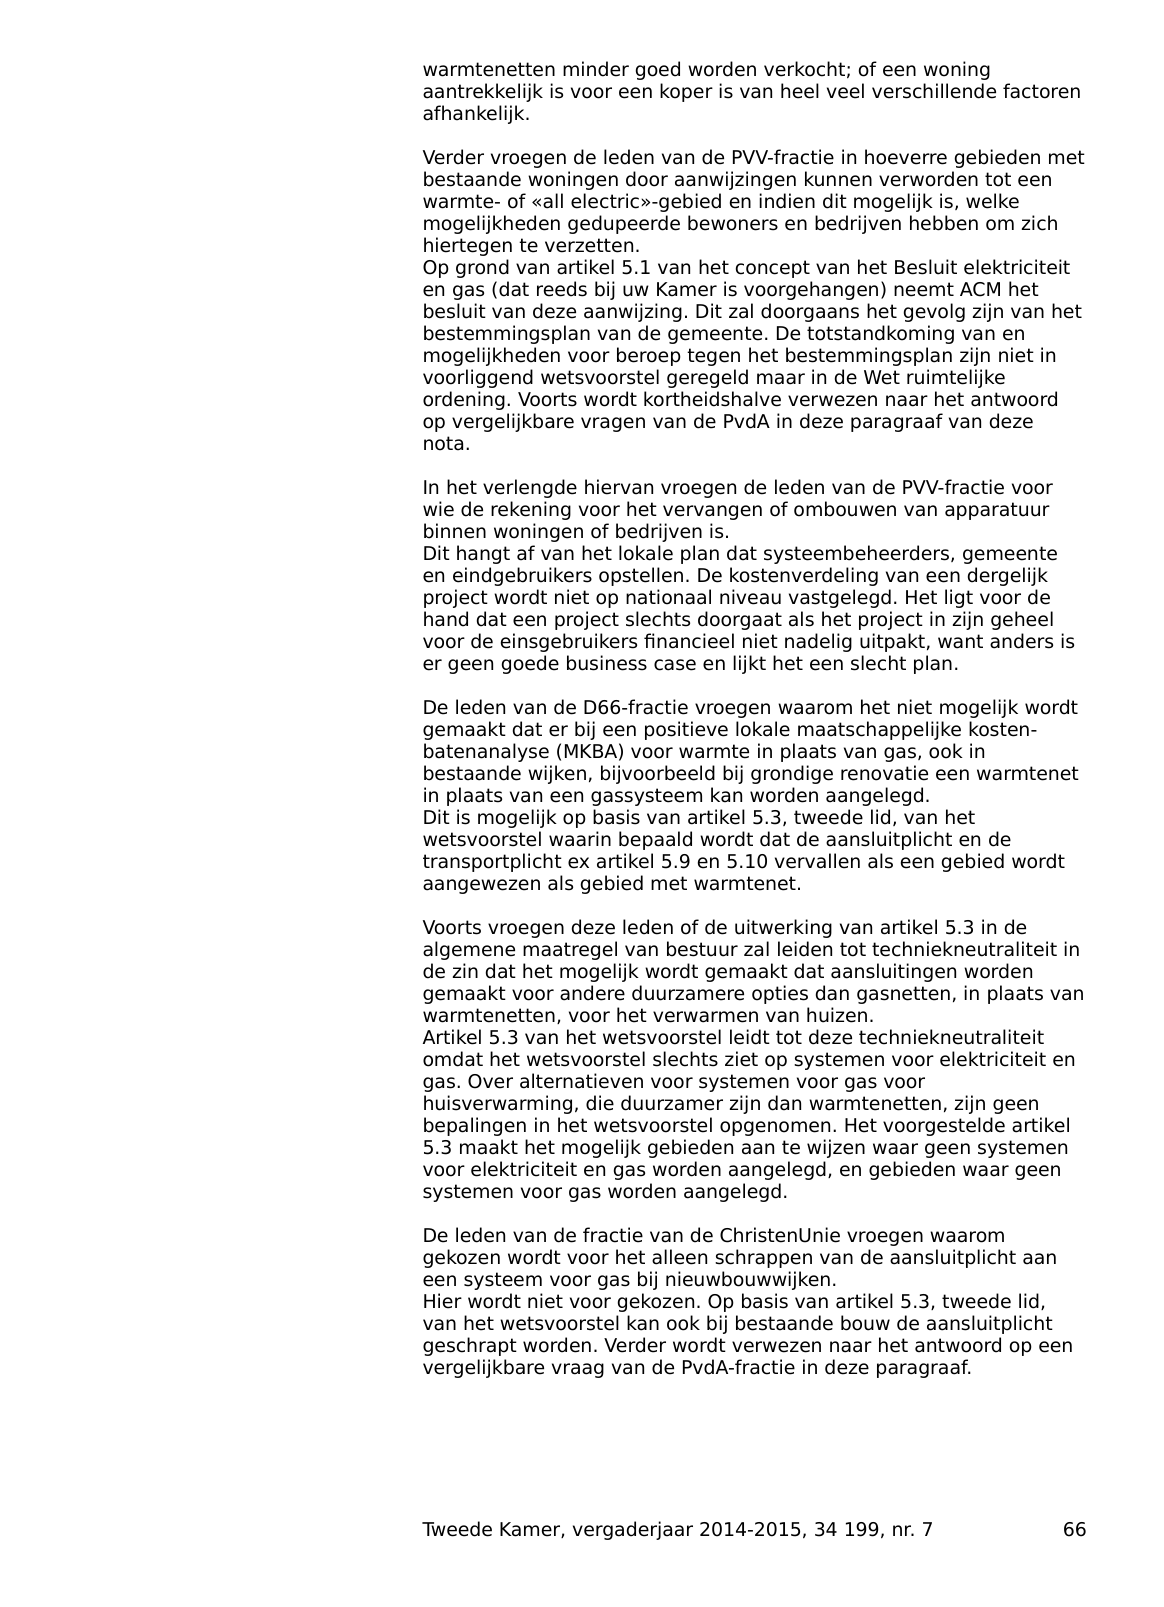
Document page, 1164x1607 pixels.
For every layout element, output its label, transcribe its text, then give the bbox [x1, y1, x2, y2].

text Hier wordt niet voor gekozen. Op basis van artikel 5.3, tweede lid, van het wetsvoorstel kan ook bij bestaande bouw de aansluitplicht geschrapt worden. Verder wordt verwezen naar het antwoord op een vergelijkbare vraag van de PvdA-fractie in deze paragraaf. [422, 1291, 1087, 1379]
text Dit hangt af van het lokale plan dat systeembeheerders, gemeente en eindgebruikers opstellen. De kostenverdeling van een dergelijk project wordt niet op nationaal niveau vastgelegd. Het ligt voor de hand dat een project slechts doorgaat als het project in zijn geheel voor de einsgebruikers financieel niet nadelig uitpakt, want anders is er geen goede business case en lijkt het een slecht plan. [422, 543, 1087, 675]
text Op grond van artikel 5.1 van het concept van het Besluit elektriciteit en gas (dat reeds bij uw Kamer is voorgehangen) neemt ACM het besluit van deze aanwijzing. Dit zal doorgaans het gevolg zijn van het bestemmingsplan van de gemeente. De totstandkoming van en mogelijkheden voor beroep tegen het bestemmingsplan zijn niet in voorliggend wetsvoorstel geregeld maar in de Wet ruimtelijke ordening. Voorts wordt kortheidshalve verwezen naar het antwoord op vergelijkbare vragen van de PvdA in deze paragraaf van deze nota. [422, 257, 1087, 455]
text Voorts vroegen deze leden of de uitwerking van artikel 5.3 in de algemene maatregel van bestuur zal leiden tot techniekneutraliteit in de zin dat het mogelijk wordt gemaakt dat aansluitingen worden gemaakt voor andere duurzamere opties dan gasnetten, in plaats van warmtenetten, voor het verwarmen van huizen. [422, 917, 1087, 1027]
text Dit is mogelijk op basis van artikel 5.3, tweede lid, van het wetsvoorstel waarin bepaald wordt dat de aansluitplicht en de transportplicht ex artikel 5.9 en 5.10 vervallen als een gebied wordt aangewezen als gebied met warmtenet. [422, 807, 1087, 895]
text De leden van de D66-fractie vroegen waarom het niet mogelijk wordt gemaakt dat er bij een positieve lokale maatschappelijke kosten-batenanalyse (MKBA) voor warmte in plaats van gas, ook in bestaande wijken, bijvoorbeeld bij grondige renovatie een warmtenet in plaats van een gassysteem kan worden aangelegd. [422, 697, 1087, 807]
text Verder vroegen de leden van de PVV-fractie in hoeverre gebieden met bestaande woningen door aanwijzingen kunnen verworden tot een warmte- of «all electric»-gebied en indien dit mogelijk is, welke mogelijkheden gedupeerde bewoners en bedrijven hebben om zich hiertegen te verzetten. [422, 147, 1087, 257]
text De leden van de fractie van de ChristenUnie vroegen waarom gekozen wordt voor het alleen schrappen van de aansluitplicht aan een systeem voor gas bij nieuwbouwwijken. [422, 1225, 1087, 1291]
text In het verlengde hiervan vroegen de leden van de PVV-fractie voor wie de rekening voor het vervangen of ombouwen van apparatuur binnen woningen of bedrijven is. [422, 477, 1087, 543]
text Artikel 5.3 van het wetsvoorstel leidt tot deze techniekneutraliteit omdat het wetsvoorstel slechts ziet op systemen voor elektriciteit en gas. Over alternatieven voor systemen voor gas voor huisverwarming, die duurzamer zijn dan warmtenetten, zijn geen bepalingen in het wetsvoorstel opgenomen. Het voorgestelde artikel 5.3 maakt het mogelijk gebieden aan te wijzen waar geen systemen voor elektriciteit en gas worden aangelegd, en gebieden waar geen systemen voor gas worden aangelegd. [422, 1027, 1087, 1203]
text warmtenetten minder goed worden verkocht; of een woning aantrekkelijk is voor een koper is van heel veel verschillende factoren afhankelijk. [422, 59, 1087, 125]
